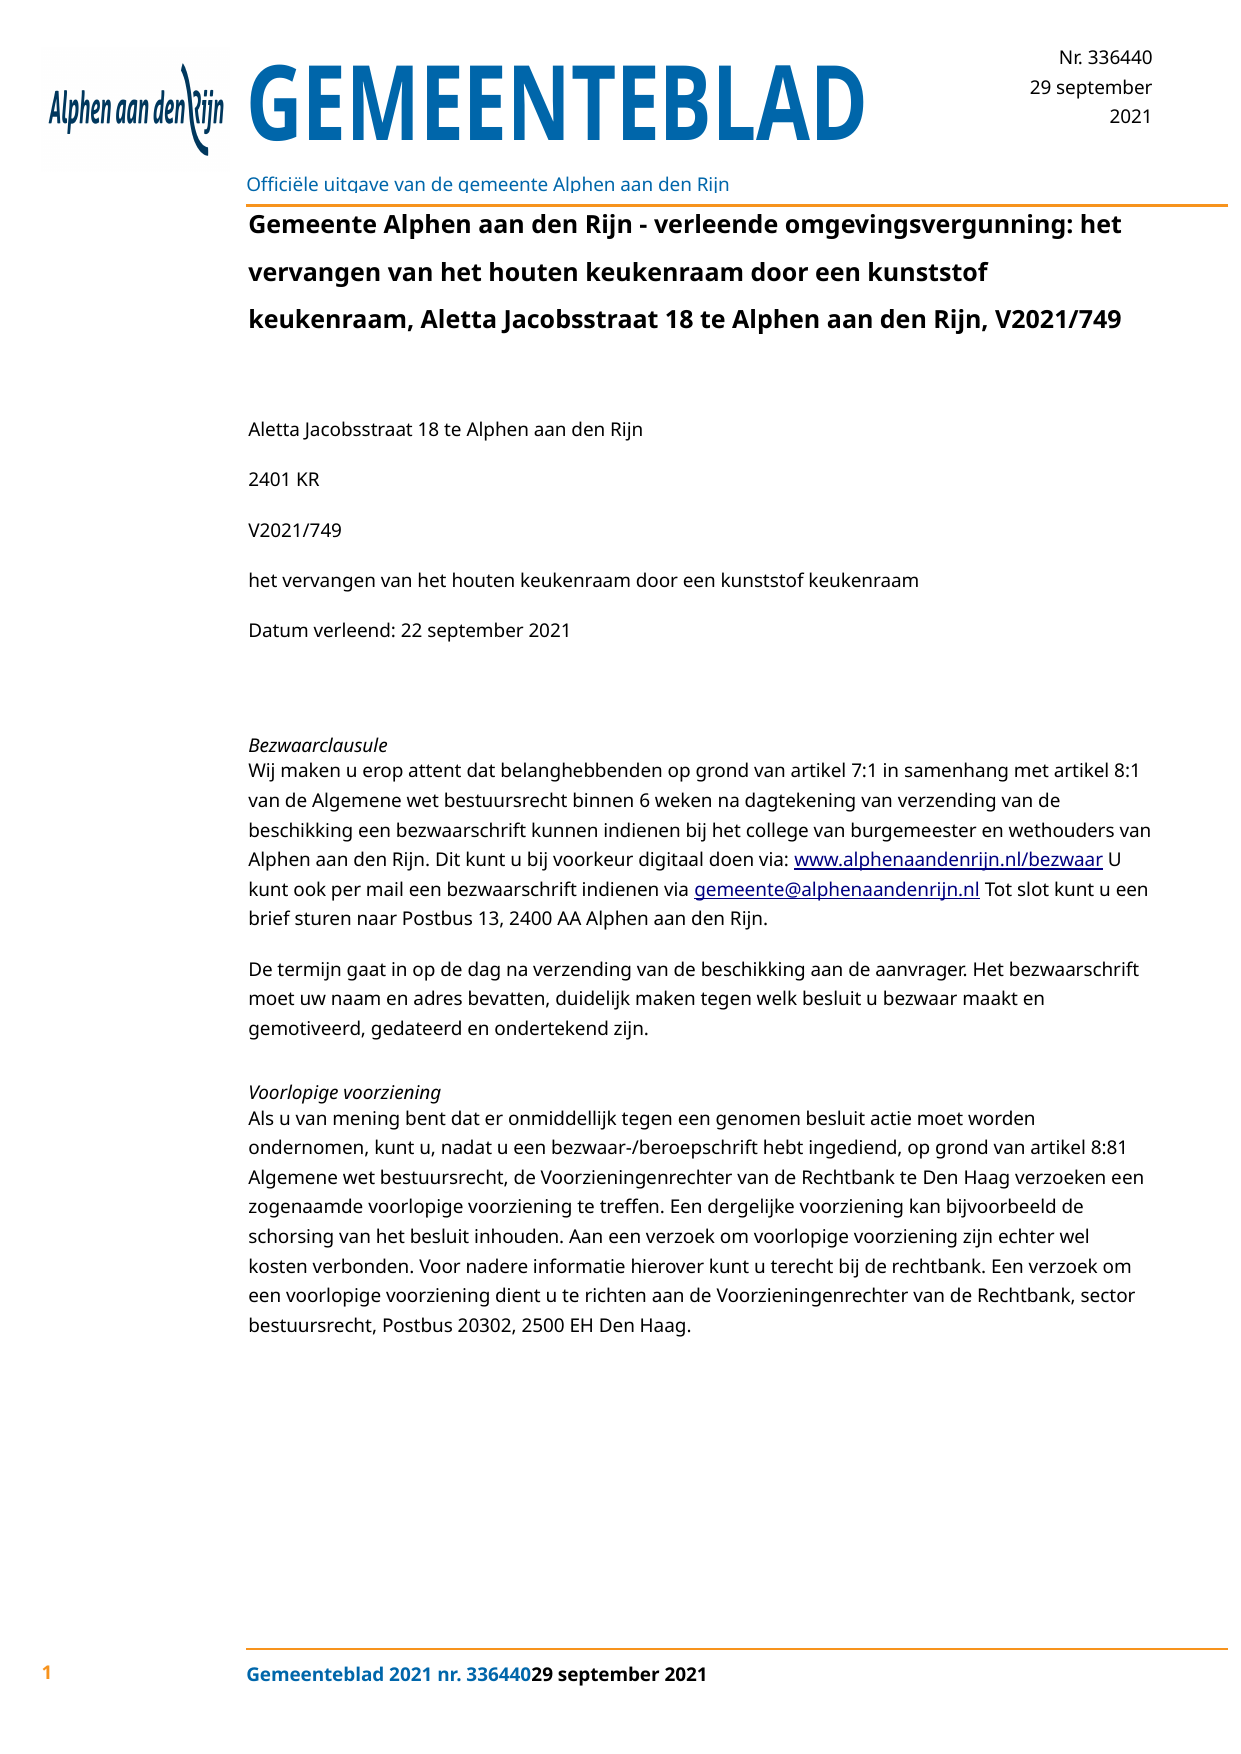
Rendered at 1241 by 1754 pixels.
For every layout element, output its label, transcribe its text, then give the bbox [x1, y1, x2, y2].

text V2021/749 [248, 517, 1152, 542]
text Gemeente Alphen aan den Rijn - verleende omgevingsvergunning: het vervangen van het houten keukenraam door een kunststof keukenraam, Aletta Jacobsstraat 18 te Alphen aan den Rijn, V2021/749 [248, 207, 1152, 336]
text Wij maken u erop attent dat belanghebbenden op grond van artikel 7:1 in samenhang met artikel 8:1 van de Algemene wet bestuursrecht binnen 6 weken na dagtekening van verzending van de beschikking een bezwaarschrift kunnen indienen bij het college van burgemeester en wethouders van Alphen aan den Rijn. Dit kunt u bij voorkeur digitaal doen via: www.alphenaandenrijn.nl/bezwaar U kunt ook per mail een bezwaarschrift indienen via gemeente@alphenaandenrijn.nl Tot slot kunt u een brief sturen naar Postbus 13, 2400 AA Alphen aan den Rijn. [248, 758, 1152, 931]
text Aletta Jacobsstraat 18 te Alphen aan den Rijn [248, 416, 1152, 442]
text De termijn gaat in op de dag na verzending van de beschikking aan de aanvrager. Het bezwaarschrift moet uw naam en adres bevatten, duidelijk maken tegen welk besluit u bezwaar maakt en gemotiveerd, gedateerd en ondertekend zijn. [248, 956, 1152, 1041]
picture [41, 47, 231, 172]
text Bezwaarclausule [248, 732, 1152, 758]
text Datum verleend: 22 september 2021 [248, 618, 1152, 643]
text Voorlopige voorziening [248, 1079, 1152, 1105]
text Als u van mening bent dat er onmiddellijk tegen een genomen besluit actie moet worden ondernomen, kunt u, nadat u een bezwaar-/beroepschrift hebt ingediend, op grond van artikel 8:81 Algemene wet bestuursrecht, de Voorzieningenrechter van de Rechtbank te Den Haag verzoeken een zogenaamde voorlopige voorziening te treffen. Een dergelijke voorziening kan bijvoorbeeld de schorsing van het besluit inhouden. Aan een verzoek om voorlopige voorziening zijn echter wel kosten verbonden. Voor nadere informatie hierover kunt u terecht bij de rechtbank. Een verzoek om een voorlopige voorziening dient u te richten aan de Voorzieningenrechter van de Rechtbank, sector bestuursrecht, Postbus 20302, 2500 EH Den Haag. [248, 1105, 1152, 1338]
text 2401 KR [248, 466, 1152, 492]
text het vervangen van het houten keukenraam door een kunststof keukenraam [248, 567, 1152, 593]
